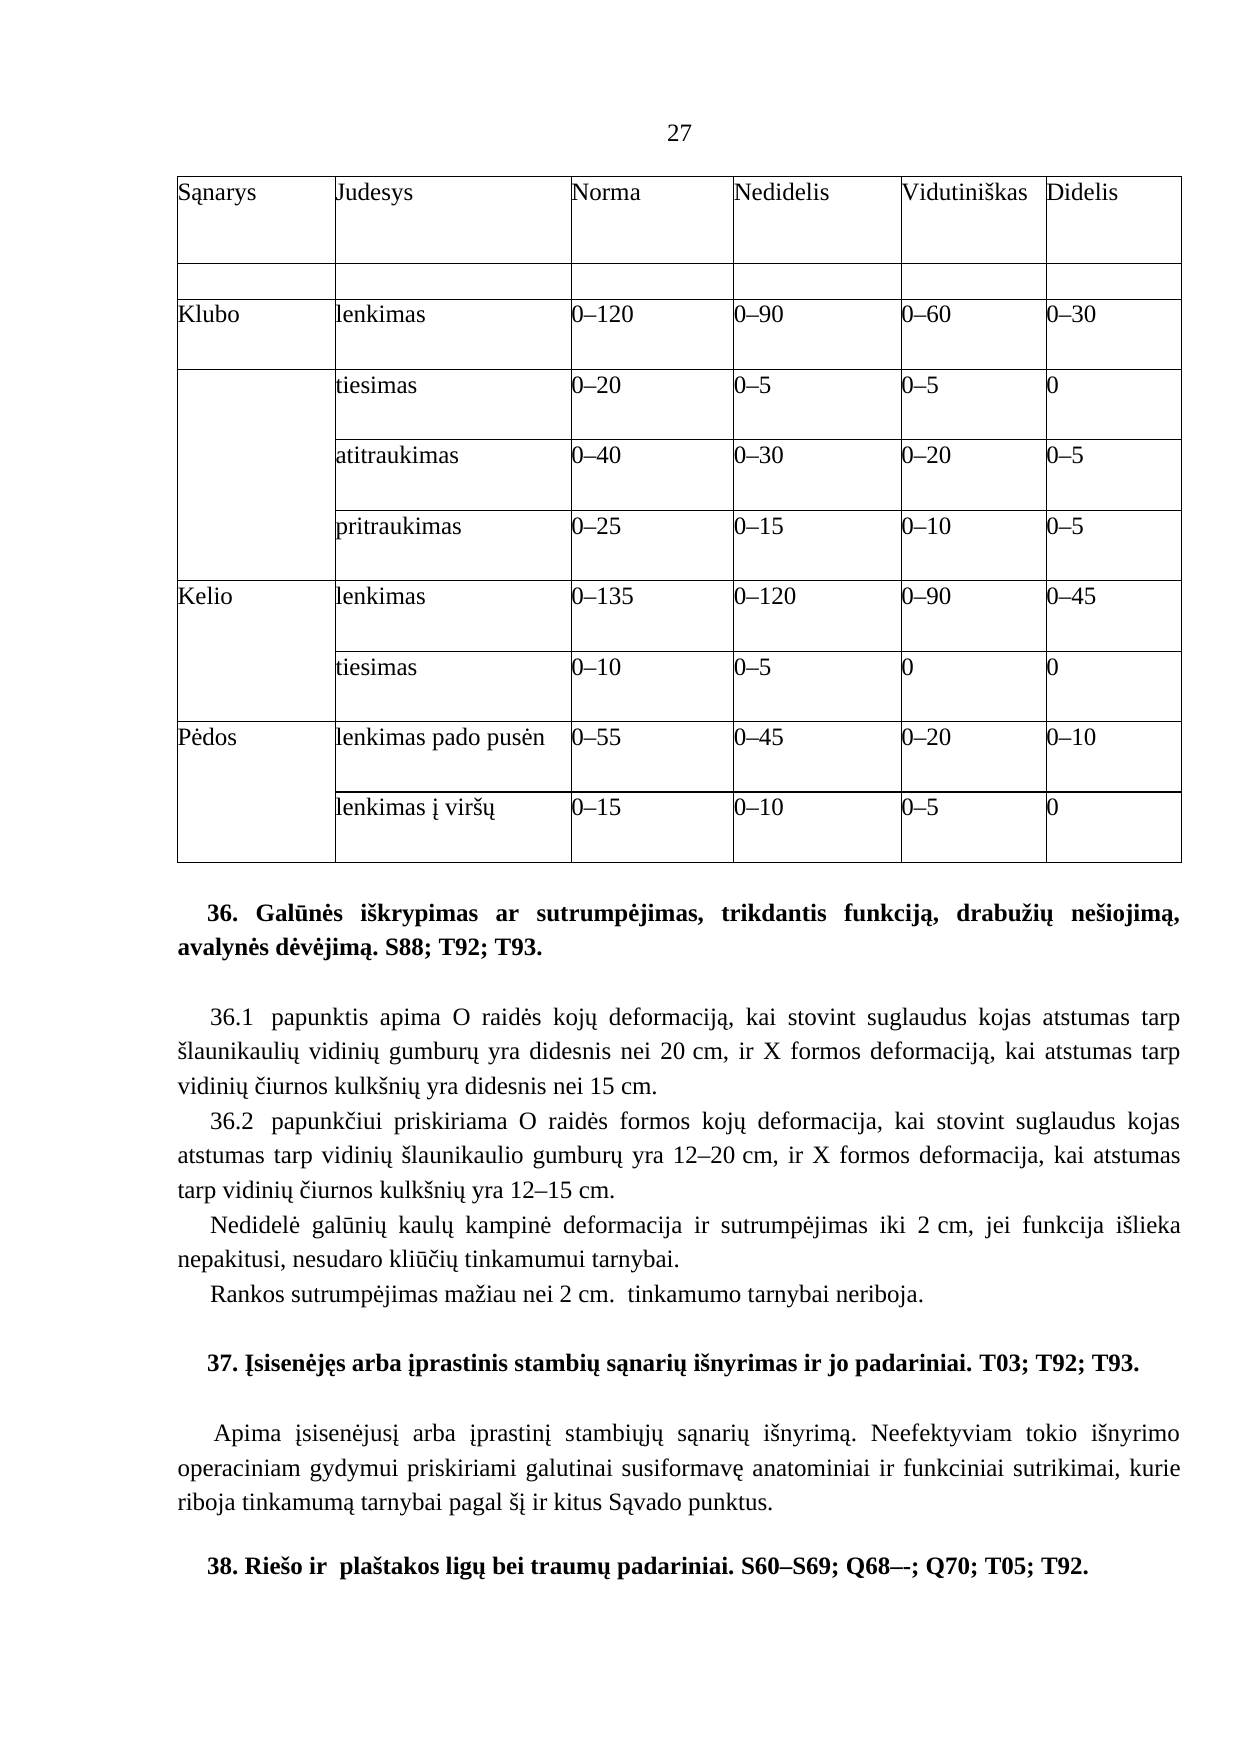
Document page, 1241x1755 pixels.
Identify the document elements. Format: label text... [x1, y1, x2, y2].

table_cell 0–20 [902, 440, 1046, 510]
text Rankos sutrumpėjimas mažiau nei 2 cm. tinkamumo tarnybai neriboja. [177, 1279, 1181, 1308]
table_cell 0–5 [1047, 440, 1181, 510]
table_cell 0–30 [734, 440, 901, 510]
table_header Vidutiniškas [902, 177, 1046, 263]
table_cell lenkimas pado pusėn [336, 722, 571, 791]
table_cell Kelio [178, 581, 335, 721]
table_cell 0–60 [902, 300, 1046, 369]
table_cell [178, 370, 335, 580]
table_cell pritraukimas [336, 511, 571, 580]
table_cell 0–10 [734, 793, 901, 862]
table_cell 0–10 [1047, 722, 1181, 791]
table_cell [178, 264, 335, 298]
table_cell 0–15 [572, 793, 733, 862]
table_cell 0–5 [734, 370, 901, 439]
table_cell 0 [902, 652, 1046, 721]
table_cell 0–10 [902, 511, 1046, 580]
table_cell 0–5 [734, 652, 901, 721]
table_cell 0–45 [1047, 581, 1181, 651]
table_cell lenkimas [336, 300, 571, 369]
table_cell [336, 264, 571, 298]
table_cell 0 [1047, 793, 1181, 862]
table_cell 0–120 [734, 581, 901, 651]
table_cell 0–90 [902, 581, 1046, 651]
table_cell lenkimas į viršų [336, 793, 571, 862]
table_cell 0–20 [572, 370, 733, 439]
text 36.1 papunktis apima O raidės kojų deformaciją, kai stovint suglaudus kojas atstumas tarp šlaunikaulių vidinių gumburų yra didesnis nei 20 cm, ir X formos deformaciją, kai atstumas tarp vidinių čiurnos kulkšnių yra didesnis nei 15 cm. [177, 1002, 1181, 1100]
table_cell [1047, 264, 1181, 298]
table_header Didelis [1047, 177, 1181, 263]
table_cell tiesimas [336, 370, 571, 439]
table_cell tiesimas [336, 652, 571, 721]
table_cell Klubo [178, 300, 335, 369]
text 36. Galūnės iškrypimas ar sutrumpėjimas, trikdantis funkciją, drabužių nešiojimą, avalynės dėvėjimą. S88; T92; T93. [177, 898, 1181, 961]
table_cell 0–5 [902, 793, 1046, 862]
table_cell 0–10 [572, 652, 733, 721]
table_cell [902, 264, 1046, 298]
table_cell 0 [1047, 370, 1181, 439]
table_cell 0–20 [902, 722, 1046, 791]
table_cell 0–5 [1047, 511, 1181, 580]
table_cell lenkimas [336, 581, 571, 651]
table_cell 0–55 [572, 722, 733, 791]
text 36.2 papunkčiui priskiriama O raidės formos kojų deformacija, kai stovint suglaudus kojas atstumas tarp vidinių šlaunikaulio gumburų yra 12–20 cm, ir X formos deformacija, kai atstumas tarp vidinių čiurnos kulkšnių yra 12–15 cm. [177, 1106, 1181, 1204]
table_cell Pėdos [178, 722, 335, 862]
table_header Nedidelis [734, 177, 901, 263]
table_cell [734, 264, 901, 298]
table_header Norma [572, 177, 733, 263]
table_cell 0–5 [902, 370, 1046, 439]
table_cell 0–90 [734, 300, 901, 369]
text 37. Įsisenėjęs arba įprastinis stambių sąnarių išnyrimas ir jo padariniai. T03; T92; T93. [177, 1348, 1181, 1377]
table_cell atitraukimas [336, 440, 571, 510]
table_cell 0 [1047, 652, 1181, 721]
table_cell 0–30 [1047, 300, 1181, 369]
table_cell 0–25 [572, 511, 733, 580]
text Apima įsisenėjusį arba įprastinį stambiųjų sąnarių išnyrimą. Neefektyviam tokio išnyrimo operaciniam gydymui priskiriami galutinai susiformavę anatominiai ir funkciniai sutrikimai, kurie riboja tinkamumą tarnybai pagal šį ir kitus Sąvado punktus. [177, 1418, 1181, 1516]
table_cell 0–135 [572, 581, 733, 651]
table_cell 0–120 [572, 300, 733, 369]
table_cell 0–45 [734, 722, 901, 791]
table_header Judesys [336, 177, 571, 263]
table_cell 0–40 [572, 440, 733, 510]
text Nedidelė galūnių kaulų kampinė deformacija ir sutrumpėjimas iki 2 cm, jei funkcija išlieka nepakitusi, nesudaro kliūčių tinkamumui tarnybai. [177, 1210, 1181, 1273]
table_cell 0–15 [734, 511, 901, 580]
table_header Sąnarys [178, 177, 335, 263]
text 38. Riešo ir plaštakos ligų bei traumų padariniai. S60–S69; Q68–-; Q70; T05; T92. [177, 1551, 1181, 1579]
table_cell [572, 264, 733, 298]
